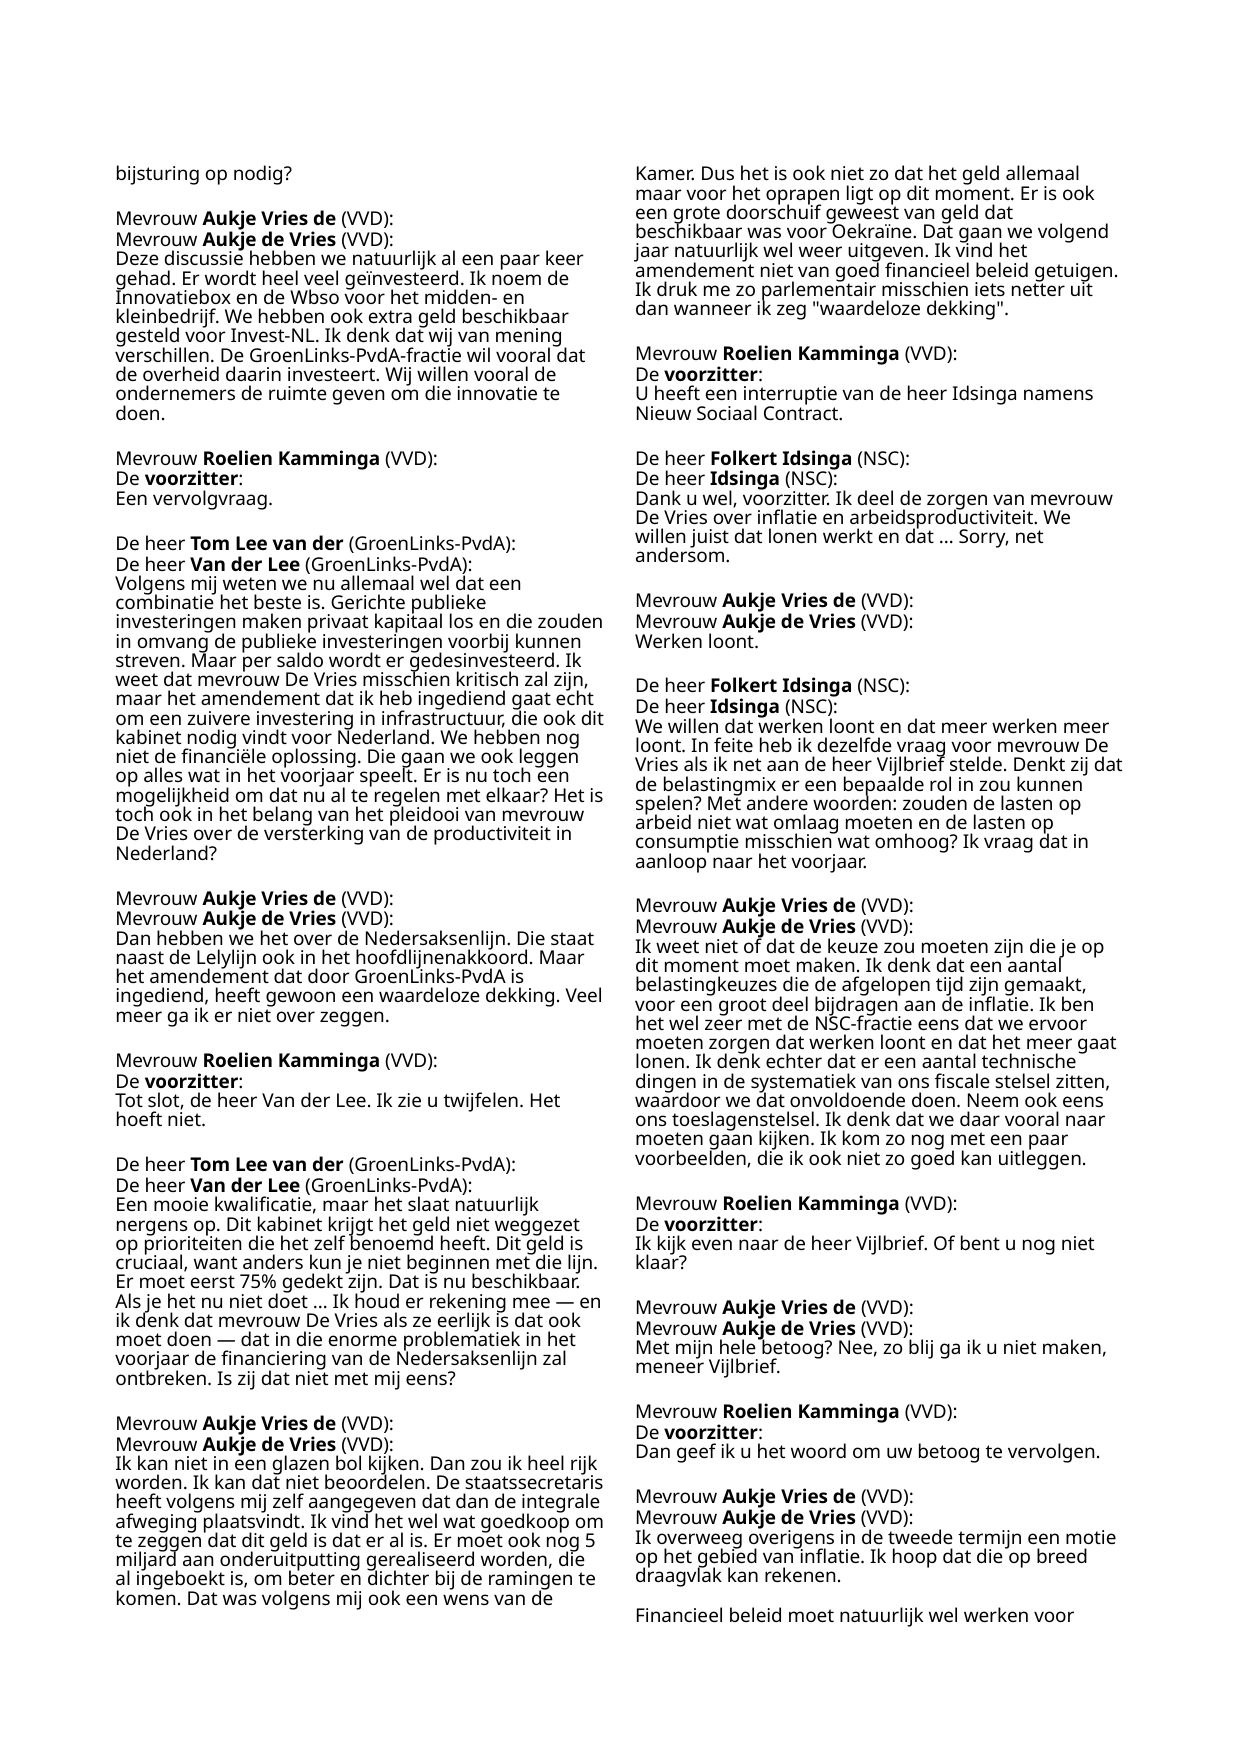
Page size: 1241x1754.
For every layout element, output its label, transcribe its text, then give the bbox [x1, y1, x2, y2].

text Volgens mij weten we nu allemaal wel dat een combinatie het beste is. Gerichte publieke investeringen maken privaat kapitaal los en die zouden in omvang de publieke investeringen voorbij kunnen streven. Maar per saldo wordt er gedesinvesteerd. Ik weet dat mevrouw De Vries misschien kritisch zal zijn, maar het amendement dat ik heb ingediend gaat echt om een zuivere investering in infrastructuur, die ook dit kabinet nodig vindt voor Nederland. We hebben nog niet de financiële oplossing. Die gaan we ook leggen op alles wat in het voorjaar speelt. Er is nu toch een mogelijkheid om dat nu al te regelen met elkaar? Het is toch ook in het belang van het pleidooi van mevrouw De Vries over de versterking van de productiviteit in Nederland? [115, 575, 605, 864]
text De heer Van der Lee (GroenLinks-PvdA): [115, 1177, 605, 1196]
text Ik kijk even naar de heer Vijlbrief. Of bent u nog niet klaar? [635, 1235, 1125, 1273]
text De voorzitter: [115, 1073, 605, 1092]
text Mevrouw Roelien Kamminga (VVD): [635, 1398, 1125, 1424]
text Mevrouw Aukje de Vries (VVD): [115, 1436, 605, 1455]
text Dan geef ik u het woord om uw betoog te vervolgen. [635, 1443, 1125, 1463]
text Mevrouw Aukje Vries de (VVD): [635, 893, 1125, 918]
text Kamer. Dus het is ook niet zo dat het geld allemaal maar voor het oprapen ligt op dit moment. Er is ook een grote doorschuif geweest van geld dat beschikbaar was voor Oekraïne. Dat gaan we volgend jaar natuurlijk wel weer uitgeven. Ik vind het amendement niet van goed financieel beleid getuigen. Ik druk me zo parlementair misschien iets netter uit dan wanneer ik zeg "waardeloze dekking". [635, 165, 1125, 319]
text Mevrouw Aukje Vries de (VVD): [115, 885, 605, 910]
text Mevrouw Aukje de Vries (VVD): [115, 910, 605, 930]
text Mevrouw Roelien Kamminga (VVD): [635, 340, 1125, 366]
text De voorzitter: [635, 366, 1125, 385]
text We willen dat werken loont en dat meer werken meer loont. In feite heb ik dezelfde vraag voor mevrouw De Vries als ik net aan de heer Vijlbrief stelde. Denkt zij dat de belastingmix er een bepaalde rol in zou kunnen spelen? Met andere woorden: zouden de lasten op arbeid niet wat omlaag moeten en de lasten op consumptie misschien wat omhoog? Ik vraag dat in aanloop naar het voorjaar. [635, 718, 1125, 872]
text Ik overweeg overigens in de tweede termijn een motie op het gebied van inflatie. Ik hoop dat die op breed draagvlak kan rekenen. [635, 1529, 1125, 1586]
text De heer Folkert Idsinga (NSC): [635, 445, 1125, 470]
text Een mooie kwalificatie, maar het slaat natuurlijk nergens op. Dit kabinet krijgt het geld niet weggezet op prioriteiten die het zelf benoemd heeft. Dit geld is cruciaal, want anders kun je niet beginnen met die lijn. Er moet eerst 75% gedekt zijn. Dat is nu beschikbaar. Als je het nu niet doet … Ik houd er rekening mee — en ik denk dat mevrouw De Vries als ze eerlijk is dat ook moet doen — dat in die enorme problematiek in het voorjaar de financiering van de Nedersaksenlijn zal ontbreken. Is zij dat niet met mij eens? [115, 1196, 605, 1389]
text Mevrouw Aukje de Vries (VVD): [635, 918, 1125, 938]
text Werken loont. [635, 633, 1125, 652]
text Mevrouw Aukje Vries de (VVD): [115, 1410, 605, 1436]
text De voorzitter: [635, 1216, 1125, 1235]
text Een vervolgvraag. [115, 490, 605, 509]
text Mevrouw Aukje Vries de (VVD): [635, 588, 1125, 613]
text Ik kan niet in een glazen bol kijken. Dan zou ik heel rijk worden. Ik kan dat niet beoordelen. De staatssecretaris heeft volgens mij zelf aangegeven dat dan de integrale afweging plaatsvindt. Ik vind het wel wat goedkoop om te zeggen dat dit geld is dat er al is. Er moet ook nog 5 miljard aan onderuitputting gerealiseerd worden, die al ingeboekt is, om beter en dichter bij de ramingen te komen. Dat was volgens mij ook een wens van de [115, 1455, 605, 1609]
text Ik weet niet of dat de keuze zou moeten zijn die je op dit moment moet maken. Ik denk dat een aantal belastingkeuzes die de afgelopen tijd zijn gemaakt, voor een groot deel bijdragen aan de inflatie. Ik ben het wel zeer met de NSC-fractie eens dat we ervoor moeten zorgen dat werken loont en dat het meer gaat lonen. Ik denk echter dat er een aantal technische dingen in de systematiek van ons fiscale stelsel zitten, waardoor we dat onvoldoende doen. Neem ook eens ons toeslagenstelsel. Ik denk dat we daar vooral naar moeten gaan kijken. Ik kom zo nog met een paar voorbeelden, die ik ook niet zo goed kan uitleggen. [635, 938, 1125, 1169]
text Tot slot, de heer Van der Lee. Ik zie u twijfelen. Het hoeft niet. [115, 1092, 605, 1130]
text Mevrouw Aukje de Vries (VVD): [635, 1320, 1125, 1339]
text Mevrouw Roelien Kamminga (VVD): [115, 1047, 605, 1073]
text Mevrouw Aukje de Vries (VVD): [635, 1509, 1125, 1529]
text De voorzitter: [115, 470, 605, 490]
text Mevrouw Aukje de Vries (VVD): [635, 613, 1125, 633]
text De voorzitter: [635, 1424, 1125, 1443]
text De heer Idsinga (NSC): [635, 470, 1125, 490]
text Met mijn hele betoog? Nee, zo blij ga ik u niet maken, meneer Vijlbrief. [635, 1339, 1125, 1378]
text Mevrouw Aukje Vries de (VVD): [635, 1294, 1125, 1320]
text De heer Van der Lee (GroenLinks-PvdA): [115, 556, 605, 575]
text De heer Idsinga (NSC): [635, 698, 1125, 718]
text U heeft een interruptie van de heer Idsinga namens Nieuw Sociaal Contract. [635, 385, 1125, 424]
text Mevrouw Roelien Kamminga (VVD): [635, 1190, 1125, 1216]
text De heer Tom Lee van der (GroenLinks-PvdA): [115, 1151, 605, 1177]
text Dan hebben we het over de Nedersaksenlijn. Die staat naast de Lelylijn ook in het hoofdlijnenakkoord. Maar het amendement dat door GroenLinks-PvdA is ingediend, heeft gewoon een waardeloze dekking. Veel meer ga ik er niet over zeggen. [115, 930, 605, 1026]
text De heer Tom Lee van der (GroenLinks-PvdA): [115, 530, 605, 556]
text Deze discussie hebben we natuurlijk al een paar keer gehad. Er wordt heel veel geïnvesteerd. Ik noem de Innovatiebox en de Wbso voor het midden- en kleinbedrijf. We hebben ook extra geld beschikbaar gesteld voor Invest-NL. Ik denk dat wij van mening verschillen. De GroenLinks-PvdA-fractie wil vooral dat de overheid daarin investeert. Wij willen vooral de ondernemers de ruimte geven om die innovatie te doen. [115, 250, 605, 424]
text Mevrouw Roelien Kamminga (VVD): [115, 445, 605, 470]
text Financieel beleid moet natuurlijk wel werken voor [635, 1607, 1125, 1626]
text De heer Folkert Idsinga (NSC): [635, 673, 1125, 698]
text Mevrouw Aukje Vries de (VVD): [115, 205, 605, 231]
text Mevrouw Aukje de Vries (VVD): [115, 231, 605, 250]
text Mevrouw Aukje Vries de (VVD): [635, 1484, 1125, 1509]
text bijsturing op nodig? [115, 165, 605, 184]
text Dank u wel, voorzitter. Ik deel de zorgen van mevrouw De Vries over inflatie en arbeidsproductiviteit. We willen juist dat lonen werkt en dat … Sorry, net andersom. [635, 490, 1125, 567]
